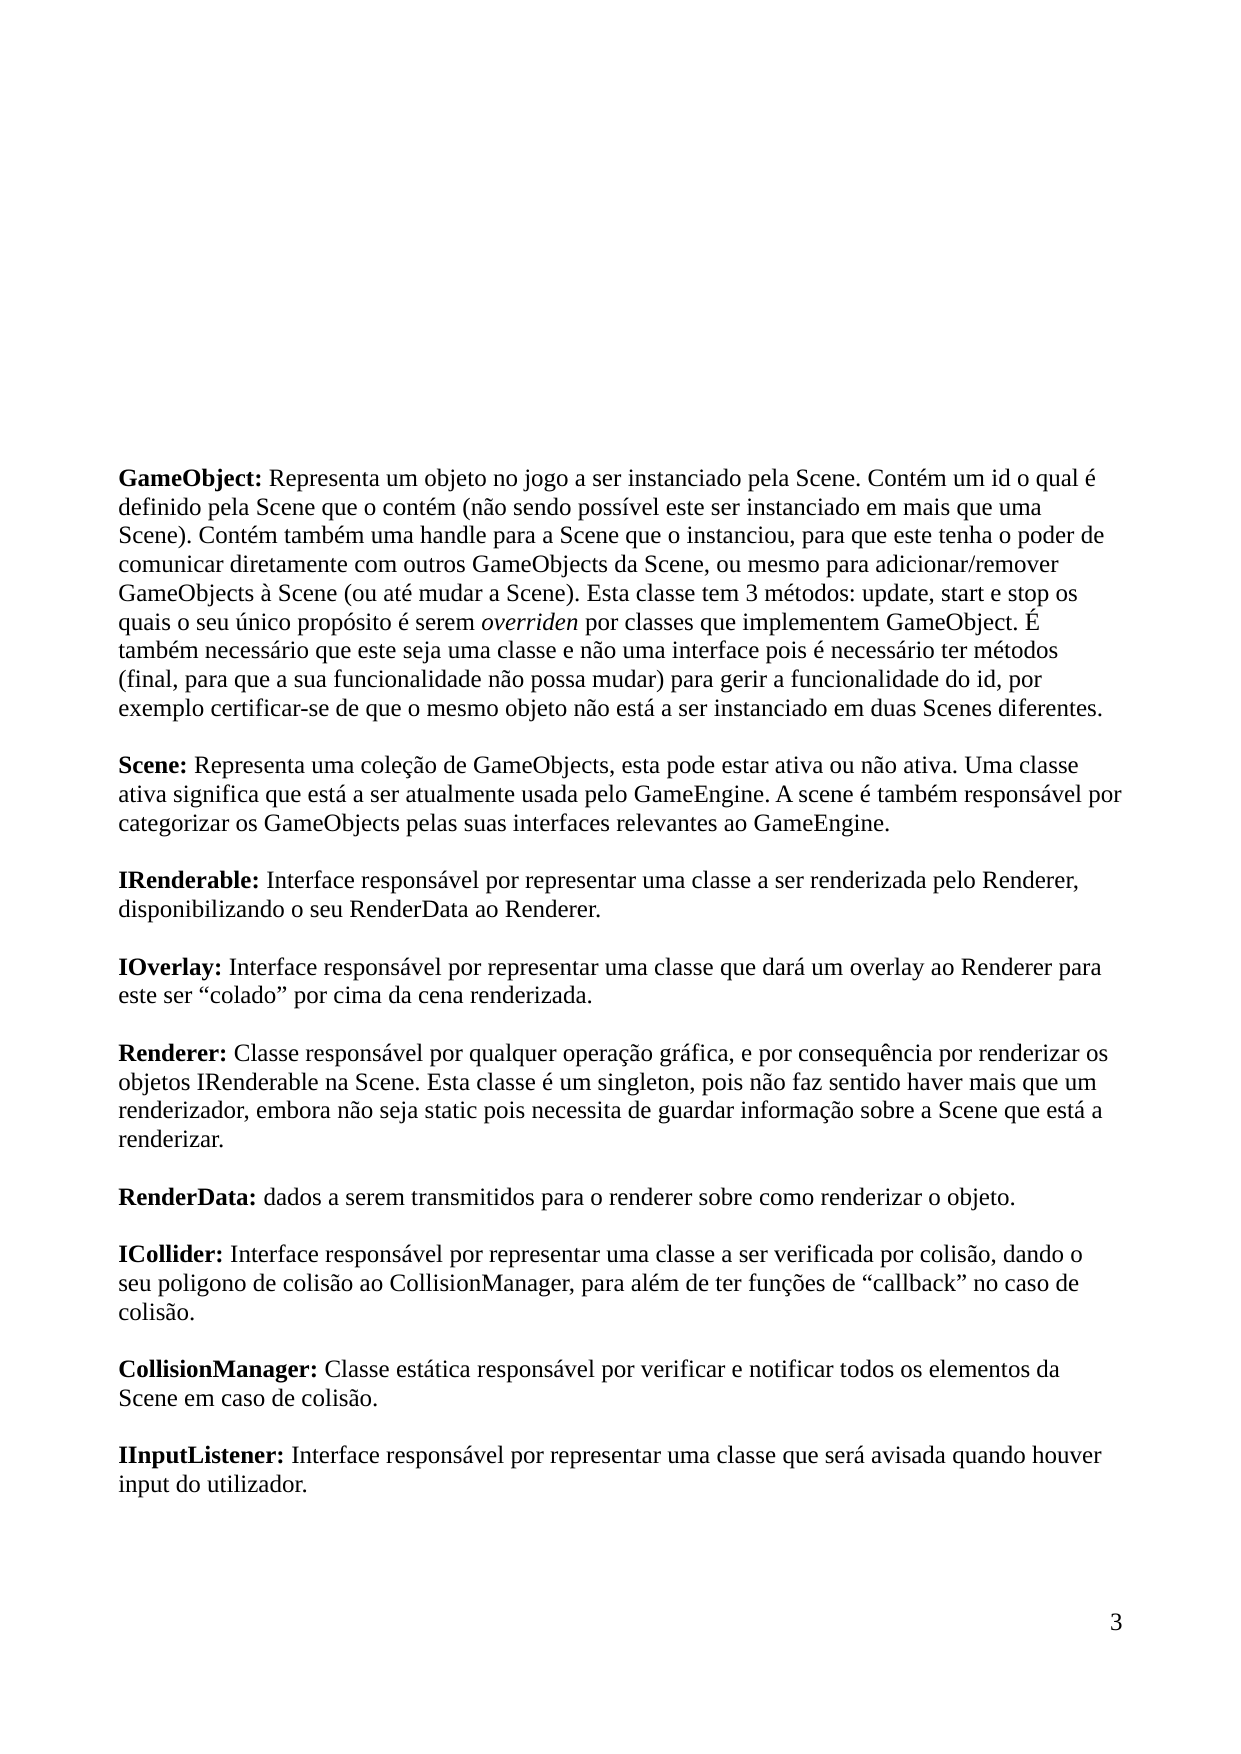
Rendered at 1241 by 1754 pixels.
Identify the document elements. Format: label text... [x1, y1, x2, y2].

text IOverlay: Interface responsável por representar uma classe que dará um overlay ao Renderer para este ser “colado” por cima da cena renderizada. [118, 952, 1122, 1009]
text GameObject: Representa um objeto no jogo a ser instanciado pela Scene. Contém um id o qual é definido pela Scene que o contém (não sendo possível este ser instanciado em mais que uma Scene). Contém também uma handle para a Scene que o instanciou, para que este tenha o poder de comunicar diretamente com outros GameObjects da Scene, ou mesmo para adicionar/remover GameObjects à Scene (ou até mudar a Scene). Esta classe tem 3 métodos: update, start e stop os quais o seu único propósito é serem overriden por classes que implementem GameObject. É também necessário que este seja uma classe e não uma interface pois é necessário ter métodos (final, para que a sua funcionalidade não possa mudar) para gerir a funcionalidade do id, por exemplo certificar-se de que o mesmo objeto não está a ser instanciado em duas Scenes diferentes. [118, 463, 1122, 722]
text Scene: Representa uma coleção de GameObjects, esta pode estar ativa ou não ativa. Uma classe ativa significa que está a ser atualmente usada pelo GameEngine. A scene é também responsável por categorizar os GameObjects pelas suas interfaces relevantes ao GameEngine. [118, 751, 1122, 837]
text IInputListener: Interface responsável por representar uma classe que será avisada quando houver input do utilizador. [118, 1441, 1122, 1498]
text Renderer: Classe responsável por qualquer operação gráfica, e por consequência por renderizar os objetos IRenderable na Scene. Esta classe é um singleton, pois não faz sentido haver mais que um renderizador, embora não seja static pois necessita de guardar informação sobre a Scene que está a renderizar. [118, 1038, 1122, 1153]
text RenderData: dados a serem transmitidos para o renderer sobre como renderizar o objeto. [118, 1182, 1122, 1211]
text IRenderable: Interface responsável por representar uma classe a ser renderizada pelo Renderer, disponibilizando o seu RenderData ao Renderer. [118, 866, 1122, 923]
text ICollider: Interface responsável por representar uma classe a ser verificada por colisão, dando o seu poligono de colisão ao CollisionManager, para além de ter funções de “callback” no caso de colisão. [118, 1239, 1122, 1326]
text CollisionManager: Classe estática responsável por verificar e notificar todos os elementos da Scene em caso de colisão. [118, 1354, 1122, 1412]
